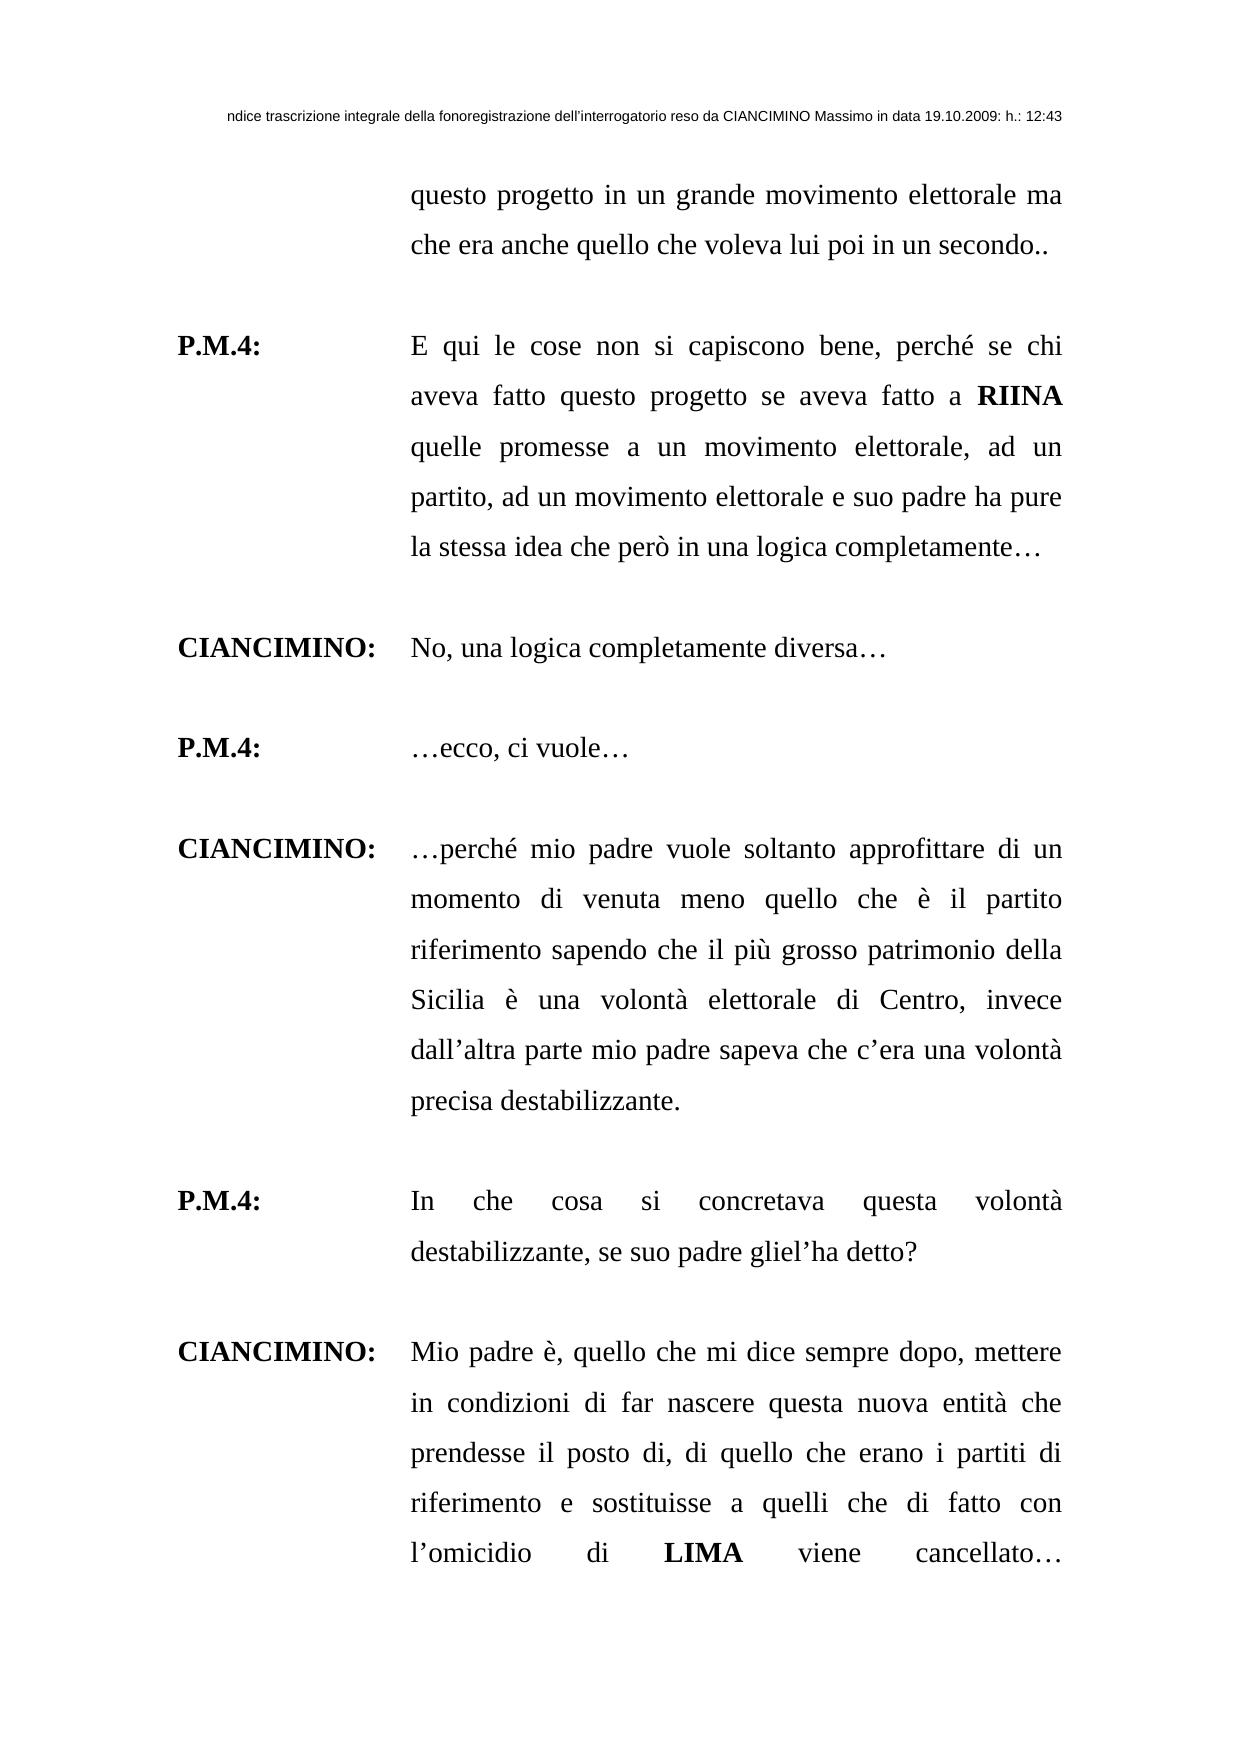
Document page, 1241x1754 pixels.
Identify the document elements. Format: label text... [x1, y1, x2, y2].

text CIANCIMINO: Mio padre è, quello che mi dice sempre dopo, mettere in condizioni di far nascere questa nuova entità che prendesse il posto di, di quello che erano i partiti di riferimento e sostituisse a quelli che di fatto con l’omicidio di LIMA viene cancellato… [177, 1334, 1063, 1569]
text P.M.4: E qui le cose non si capiscono bene, perché se chi aveva fatto questo progetto se aveva fatto a RIINA quelle promesse a un movimento elettorale, ad un partito, ad un movimento elettorale e suo padre ha pure la stessa idea che però in una logica completamente… [177, 328, 1063, 563]
text CIANCIMINO: …perché mio padre vuole soltanto approfittare di un momento di venuta meno quello che è il partito riferimento sapendo che il più grosso patrimonio della Sicilia è una volontà elettorale di Centro, invece dall’altra parte mio padre sapeva che c’era una volontà precisa destabilizzante. [177, 831, 1063, 1116]
text questo progetto in un grande movimento elettorale ma che era anche quello che voleva lui poi in un secondo.. [177, 177, 1063, 261]
text P.M.4: …ecco, ci vuole… [177, 731, 1063, 764]
text P.M.4: In che cosa si concretava questa volontà destabilizzante, se suo padre gliel’ha detto? [177, 1183, 1063, 1267]
text CIANCIMINO: No, una logica completamente diversa… [177, 630, 1063, 663]
